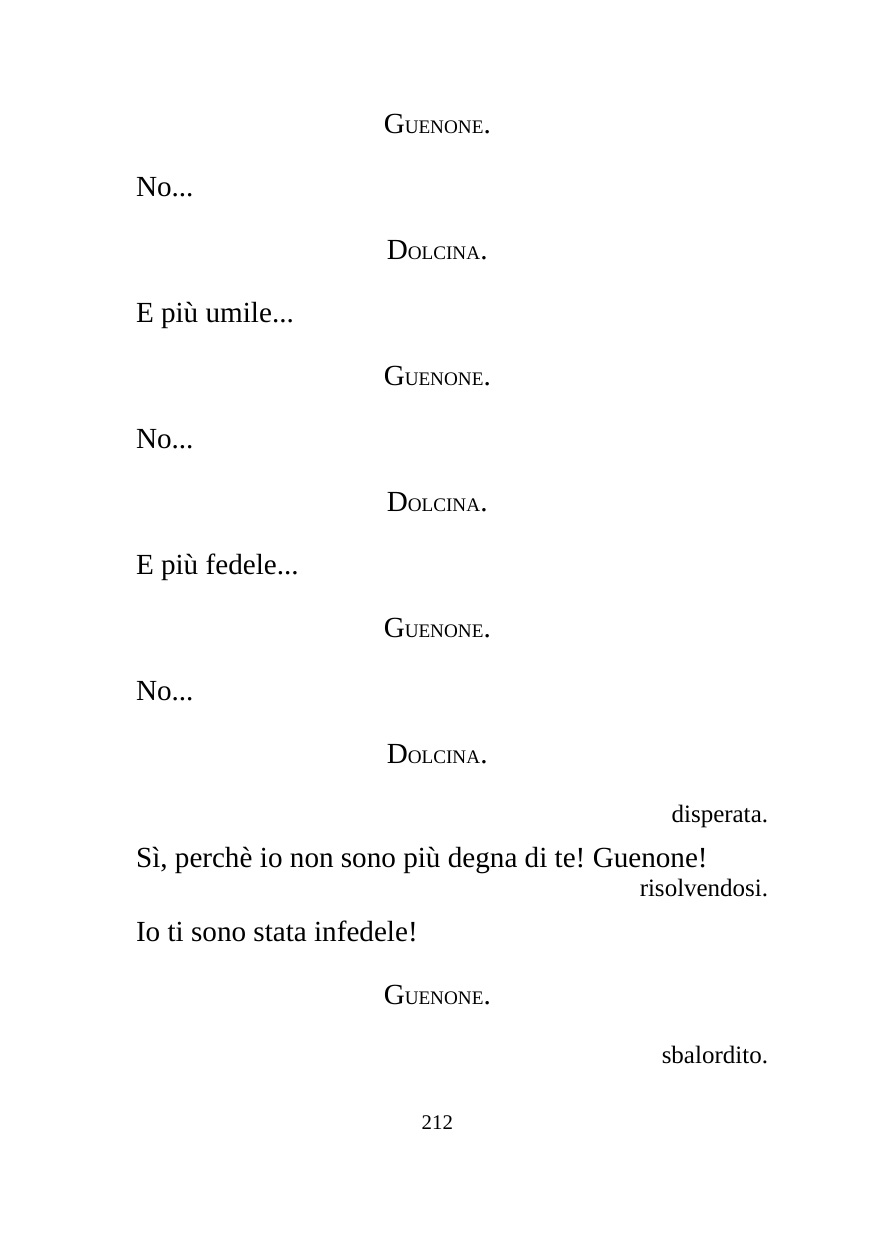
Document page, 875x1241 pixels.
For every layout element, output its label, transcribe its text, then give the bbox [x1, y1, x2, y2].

text risolvendosi. [431, 873, 768, 902]
text Guenone. [106, 610, 768, 644]
text Sì, perchè io non sono più degna di te! Guenone! [106, 840, 768, 873]
text Dolcina. [106, 232, 768, 266]
text Guenone. [106, 358, 768, 392]
text E più umile... [106, 295, 768, 329]
text Guenone. [106, 977, 768, 1011]
text Dolcina. [106, 484, 768, 518]
text sbalordito. [431, 1040, 768, 1069]
text Guenone. [106, 106, 768, 140]
text Dolcina. [106, 736, 768, 770]
text No... [106, 169, 768, 203]
text Io ti sono stata infedele! [106, 914, 768, 948]
text E più fedele... [106, 547, 768, 581]
text No... [106, 673, 768, 707]
text No... [106, 421, 768, 455]
text disperata. [431, 799, 768, 828]
